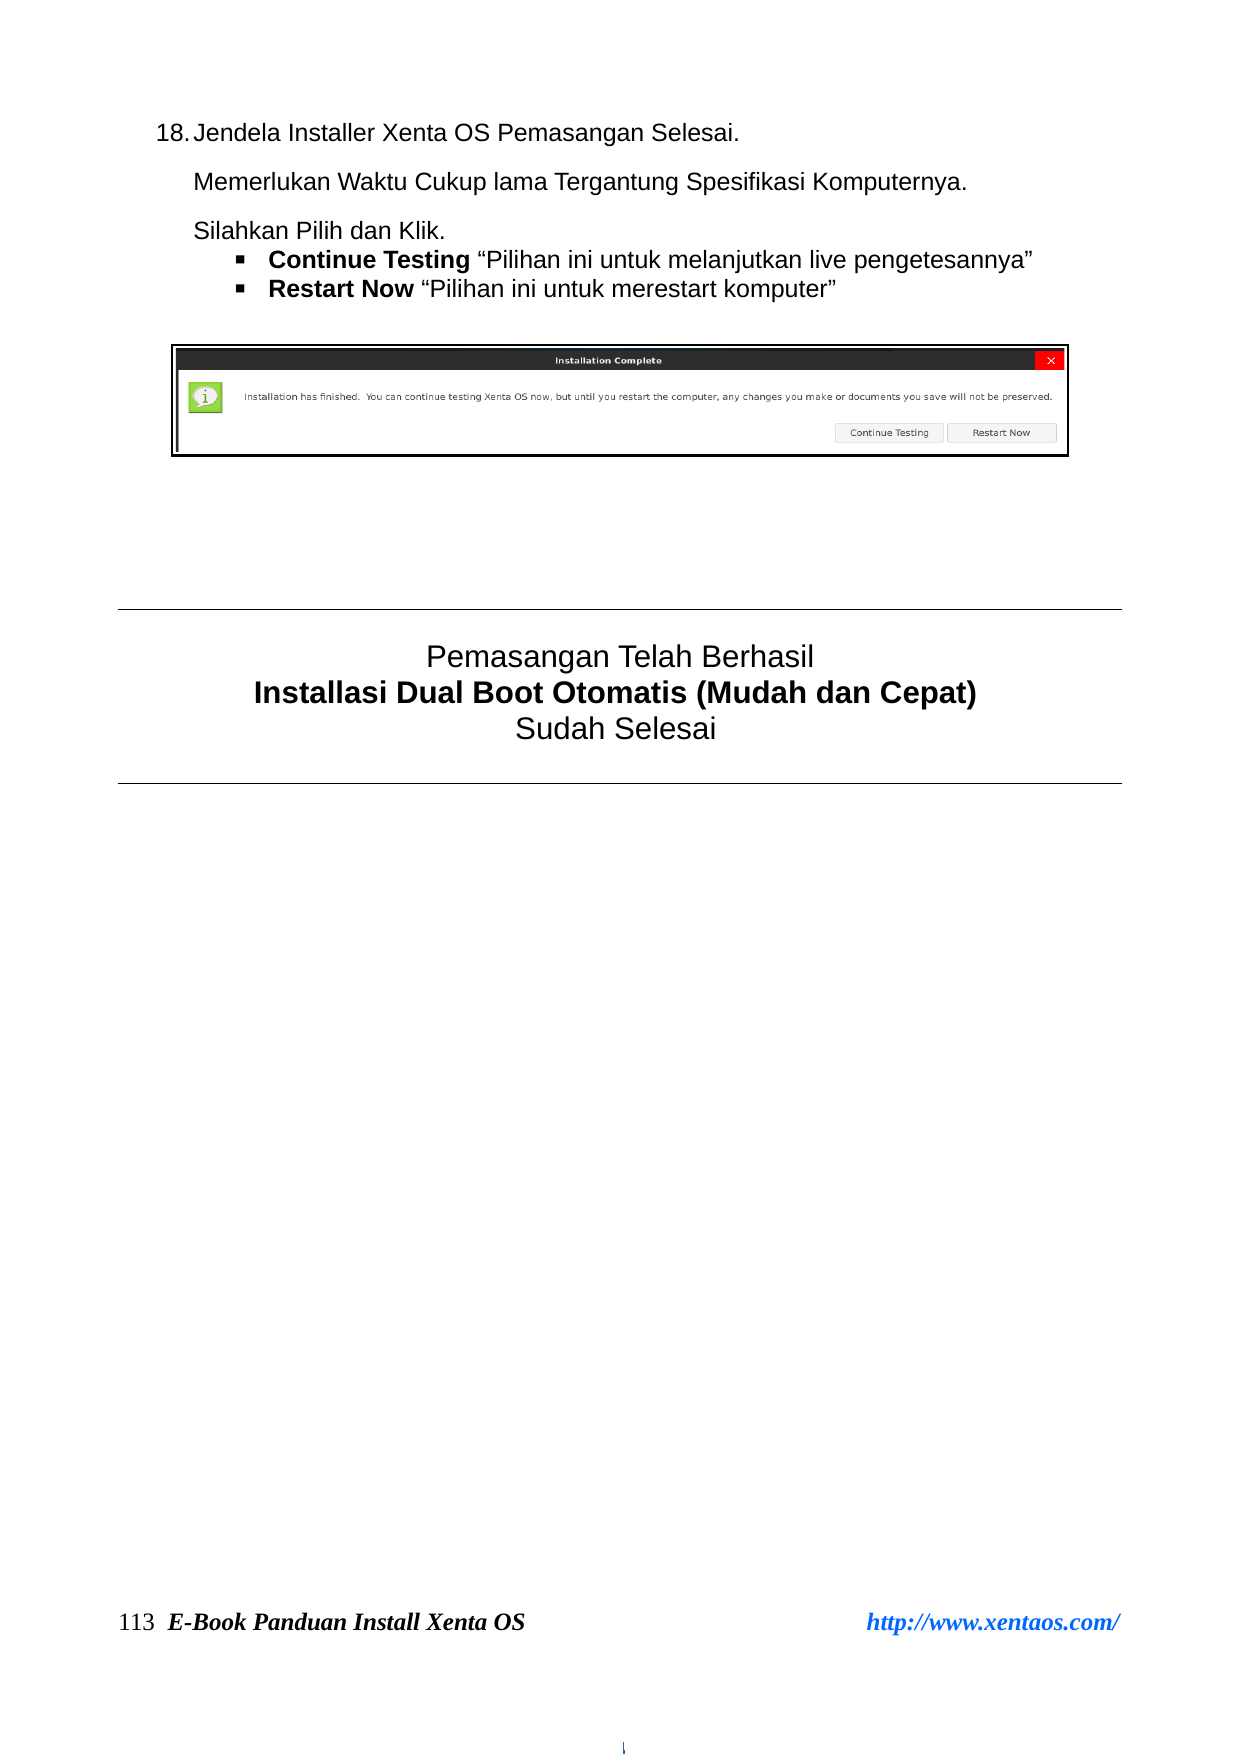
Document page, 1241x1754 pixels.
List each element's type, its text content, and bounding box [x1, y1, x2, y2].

list Continue Testing “Pilihan ini untuk melanjutkan live pengetesannya” [231, 245, 1122, 274]
list Silahkan Pilih dan Klik. [156, 216, 1122, 245]
text Installasi Dual Boot Otomatis (Mudah dan Cepat) [118, 674, 1122, 710]
text Sudah Selesai [118, 710, 1122, 746]
text Pemasangan Telah Berhasil [118, 638, 1122, 674]
list Jendela Installer Xenta OS Pemasangan Selesai. [156, 118, 1122, 147]
list Memerlukan Waktu Cukup lama Tergantung Spesifikasi Komputernya. [156, 167, 1122, 196]
list Restart Now “Pilihan ini untuk merestart komputer” [231, 274, 1122, 303]
picture [175, 348, 1065, 452]
